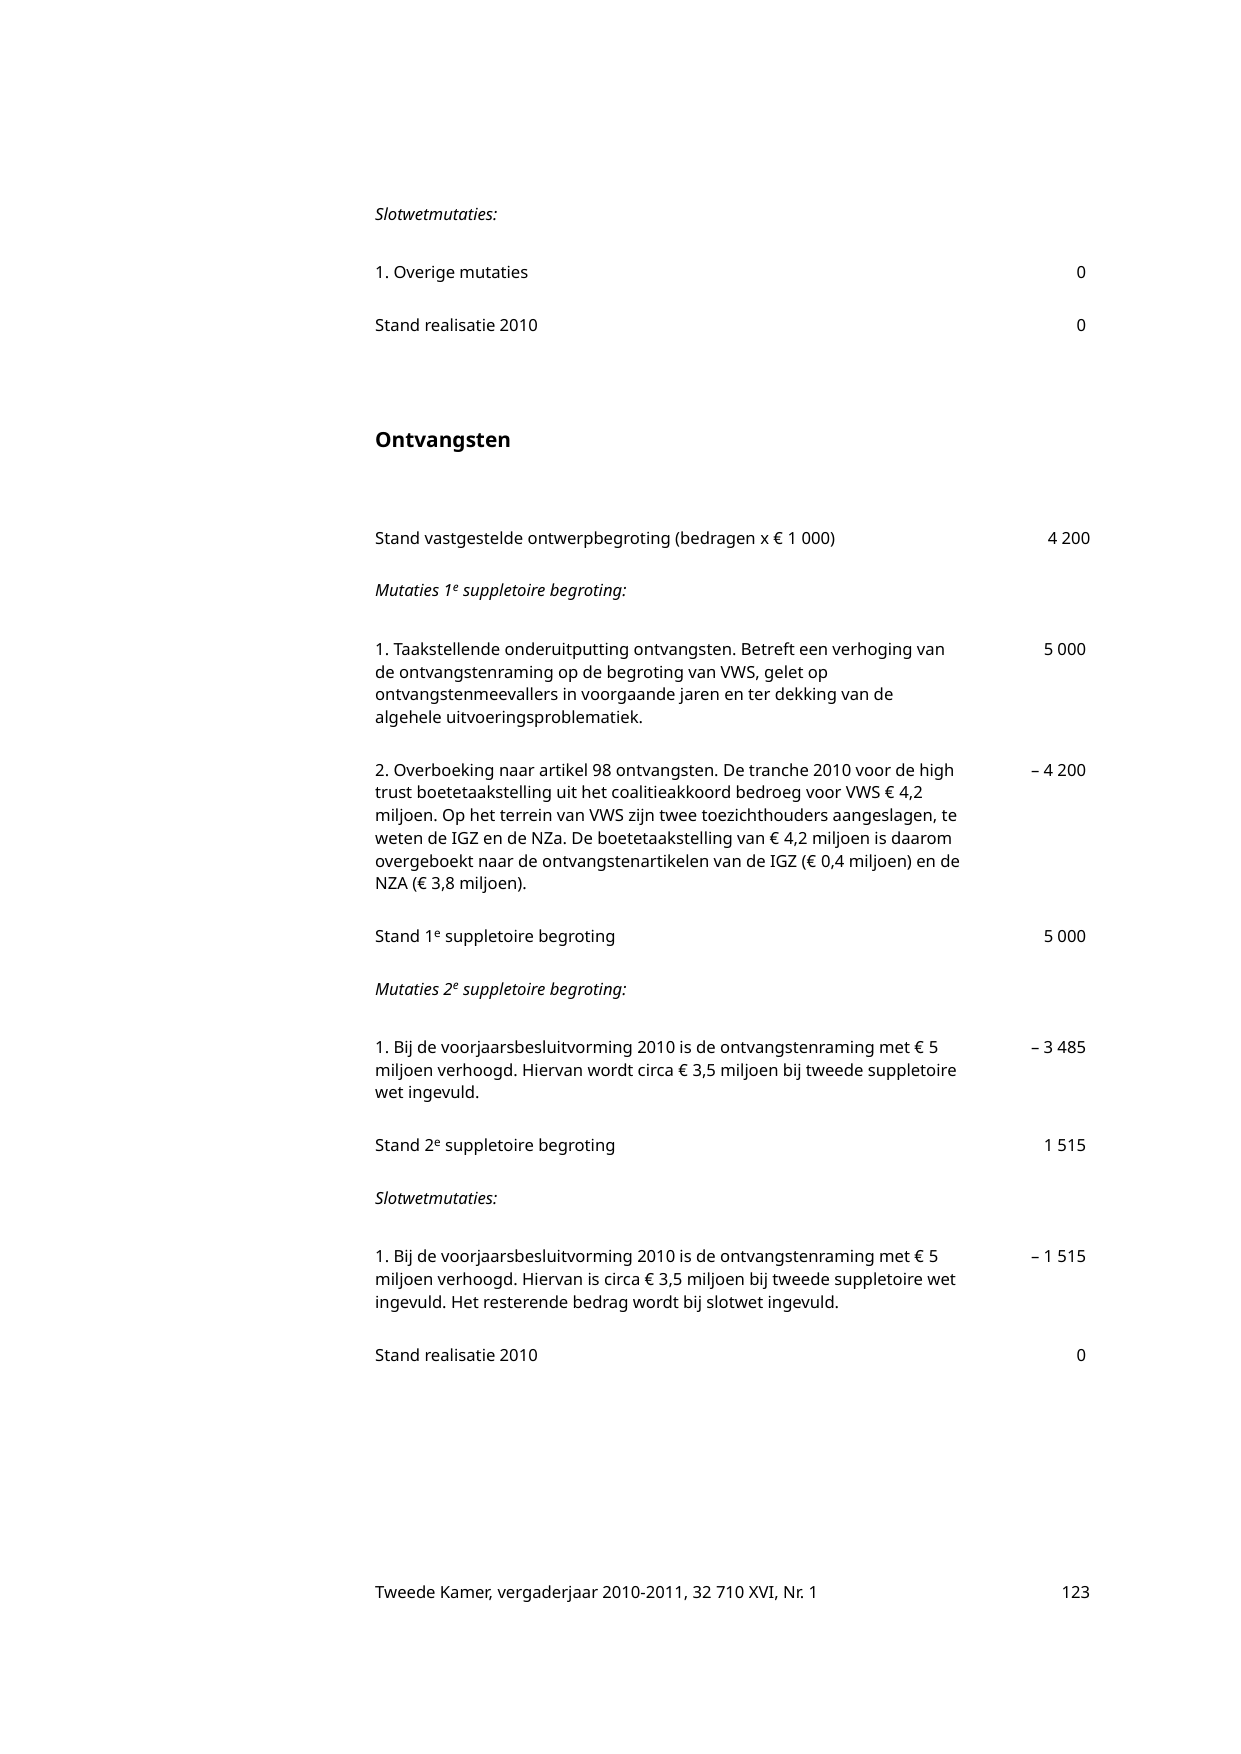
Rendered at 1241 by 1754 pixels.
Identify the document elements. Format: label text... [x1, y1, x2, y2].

table_cell Stand 2e suppletoire begroting [375, 1134, 961, 1187]
table_cell 0 [961, 314, 1090, 367]
table_cell [961, 150, 1090, 203]
table_cell 1. Bij de voorjaarsbesluitvorming 2010 is de ontvangstenraming met € 5 miljoen verhoogd. Hiervan wordt circa € 3,5 miljoen bij tweede suppletoire wet ingevuld. [375, 1036, 961, 1134]
table_cell 0 [961, 1343, 1090, 1396]
table_cell 1. Bij de voorjaarsbesluitvorming 2010 is de ontvangstenraming met € 5 miljoen verhoogd. Hiervan is circa € 3,5 miljoen bij tweede suppletoire wet ingevuld. Het resterende bedrag wordt bij slotwet ingevuld. [375, 1245, 961, 1343]
table_cell Stand realisatie 2010 [375, 1343, 961, 1396]
table_cell – 4 200 [961, 758, 1090, 924]
table_cell 1. Taakstellende onderuitputting ontvangsten. Betreft een verhoging van de ontvangstenraming op de begroting van VWS, gelet op ontvangstenmeevallers in voorgaande jaren en ter dekking van de algehele uitvoeringsproblematiek. [375, 638, 961, 758]
table_cell 1 515 [961, 1134, 1090, 1187]
table_cell [961, 977, 1090, 1036]
table_cell Stand realisatie 2010 [375, 314, 961, 367]
table_cell 1. Overige mutaties [375, 261, 961, 314]
table_header 4 200 [961, 526, 1090, 579]
table_cell 0 [961, 261, 1090, 314]
table_cell – 3 485 [961, 1036, 1090, 1134]
table_cell – 1 515 [961, 1245, 1090, 1343]
table_cell [961, 203, 1090, 261]
table_cell Stand 1e suppletoire begroting [375, 925, 961, 977]
table_cell Slotwetmutaties: [375, 203, 961, 261]
table_cell Mutaties 1e suppletoire begroting: [375, 579, 961, 637]
table_cell Slotwetmutaties: [375, 1187, 961, 1245]
text Ontvangsten [375, 425, 1090, 453]
table_cell 2. Overboeking naar artikel 98 ontvangsten. De tranche 2010 voor de high trust boetetaakstelling uit het coalitieakkoord bedroeg voor VWS € 4,2 miljoen. Op het terrein van VWS zijn twee toezichthouders aangeslagen, te weten de IGZ en de NZa. De boetetaakstelling van € 4,2 miljoen is daarom overgeboekt naar de ontvangstenartikelen van de IGZ (€ 0,4 miljoen) en de NZA (€ 3,8 miljoen). [375, 758, 961, 924]
table_header Stand vastgestelde ontwerpbegroting (bedragen x € 1 000) [375, 526, 961, 579]
table_cell [961, 579, 1090, 637]
table_cell [961, 1187, 1090, 1245]
table_cell 5 000 [961, 925, 1090, 977]
table_cell Mutaties 2e suppletoire begroting: [375, 977, 961, 1036]
table_cell [375, 150, 961, 203]
table_cell 5 000 [961, 638, 1090, 758]
